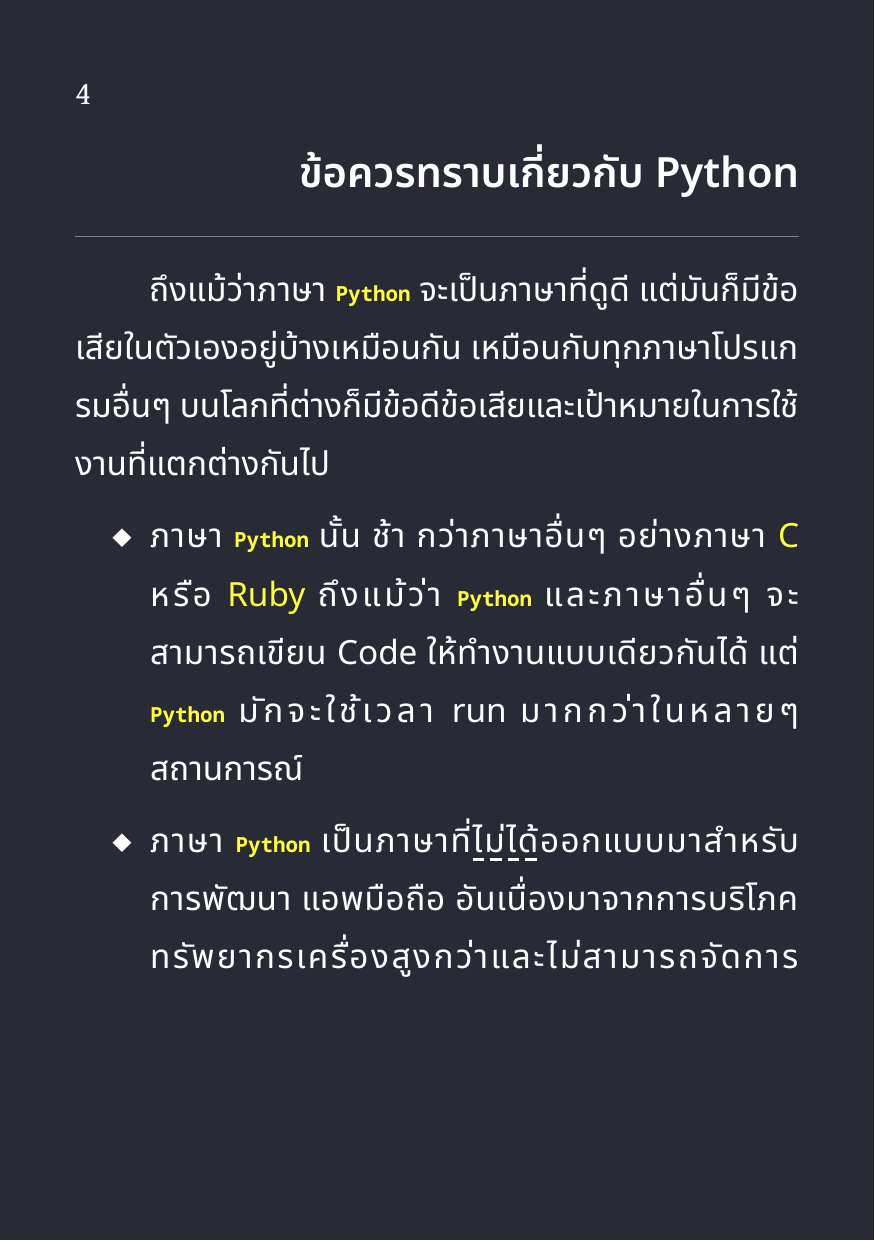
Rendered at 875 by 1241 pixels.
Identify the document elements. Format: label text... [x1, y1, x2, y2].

list ภาษา Python เป็นภาษาที่ไม่ได้ออกแบบมาสำหรับการพัฒนา แอพมือถือ อันเนื่องมาจากการบริโภคทรัพยากรเครื่องสูงกว่าและไม่สามารถจัดการ [112, 817, 799, 984]
list ภาษา Python นั้น ช้า กว่าภาษาอื่นๆ อย่างภาษา C หรือ Ruby ถึงแม้ว่า Python และภาษาอื่นๆ จะสามารถเขียน Code ให้ทำงานแบบเดียวกันได้ แต่ Python มักจะใช้เวลา run มากกว่าในหลายๆ สถานการณ์ [112, 512, 799, 795]
text ถึงแม้ว่าภาษา Python จะเป็นภาษาที่ดูดี แต่มันก็มีข้อเสียในตัวเองอยู่บ้างเหมือนกัน เหมือนกับทุกภาษาโปรแกรมอื่นๆ บนโลกที่ต่างก็มีข้อดีข้อเสียและเป้าหมายในการใช้งานที่แตกต่างกันไป [75, 266, 799, 490]
subtitle ข้อควรทราบเกี่ยวกับ Python [134, 143, 799, 206]
